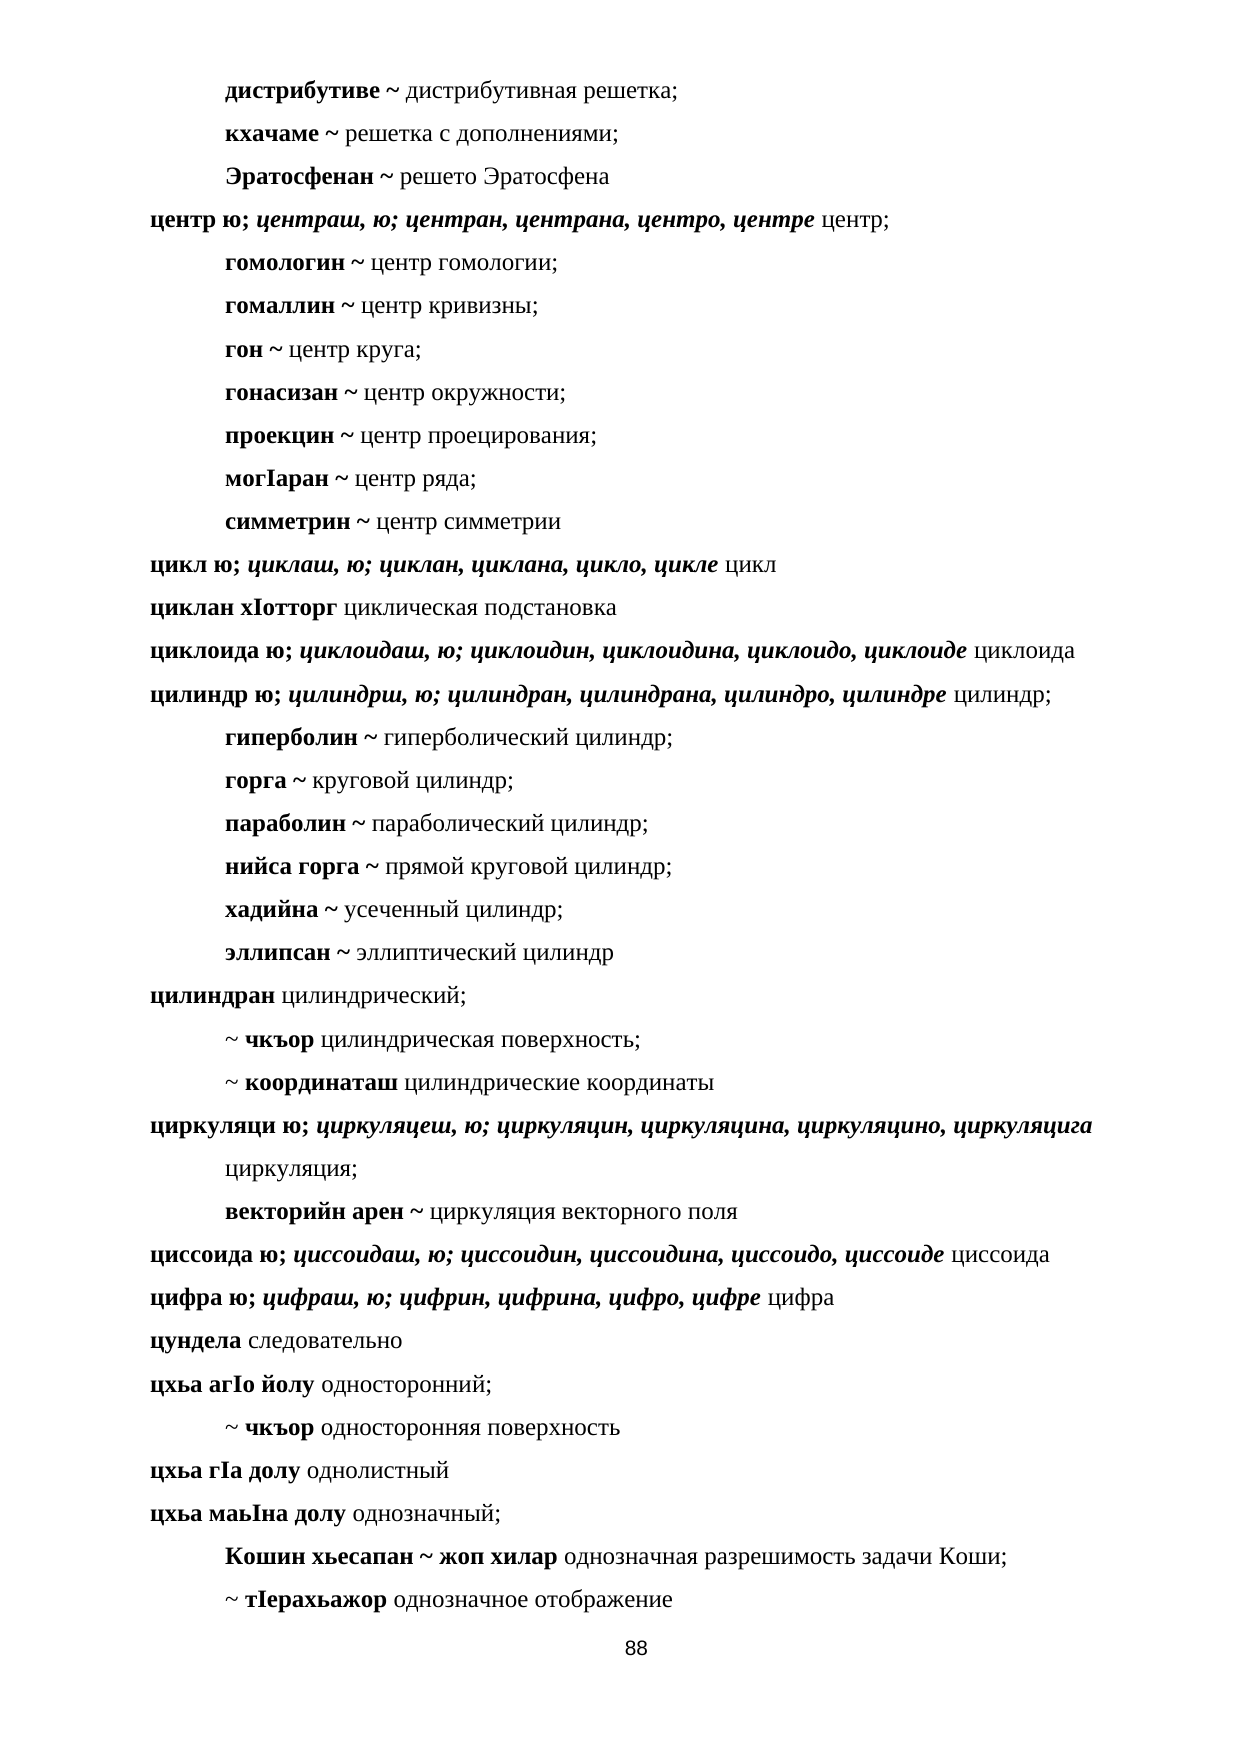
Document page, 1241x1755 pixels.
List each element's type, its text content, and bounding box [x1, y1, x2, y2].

text циклоида ю; циклоидаш, ю; циклоидин, циклоидина, циклоидо, циклоиде циклоида [150, 636, 1122, 664]
text цхьа агӀо йолу односторонний; ~ чкъор односторонняя поверхность [150, 1369, 1122, 1441]
text цилиндр ю; цилиндрш, ю; цилиндран, цилиндрана, цилиндро, цилиндре цилиндр; гиперболин ~ гиперболический цилиндр; горга ~ круговой цилиндр; параболин ~ параболический цилиндр; нийса горга ~ прямой круговой цилиндр; хадийна ~ усеченный цилиндр; эллипсан ~ эллиптический цилиндр [150, 679, 1122, 966]
text цилиндран цилиндрический; ~ чкъор цилиндрическая поверхность; ~ координаташ цилиндрические координаты [150, 981, 1122, 1096]
text цхьа маьӀна долу однозначный; Кошин хьесапан ~ жоп хилар однозначная разрешимость задачи Коши; ~ тӀерахьажор однозначное отображение [150, 1498, 1122, 1613]
text цифра ю; цифраш, ю; цифрин, цифрина, цифро, цифре цифра [150, 1282, 1122, 1311]
text дистрибутиве ~ дистрибутивная решетка; кхачаме ~ решетка с дополнениями; Эратосфенан ~ решето Эратосфена [150, 75, 1122, 190]
text центр ю; центраш, ю; центран, центрана, центро, центре центр; гомологин ~ центр гомологии; гомаллин ~ центр кривизны; гон ~ центр круга; гонасизан ~ центр окружности; проекцин ~ центр проецирования; могӀаран ~ центр ряда; симметрин ~ центр симметрии [150, 204, 1122, 535]
text цхьа гӀа долу однолистный [150, 1455, 1122, 1484]
text циссоида ю; циссоидаш, ю; циссоидин, циссоидина, циссоидо, циссоиде циссоида [150, 1239, 1122, 1268]
text цикл ю; циклаш, ю; циклан, циклана, цикло, цикле цикл [150, 549, 1122, 578]
text цундела следовательно [150, 1326, 1122, 1354]
text циклан хӀотторг циклическая подстановка [150, 592, 1122, 621]
text циркуляци ю; циркуляцеш, ю; циркуляцин, циркуляцина, циркуляцино, циркуляцига циркуляция; векторийн арен ~ циркуляция векторного поля [150, 1110, 1122, 1225]
